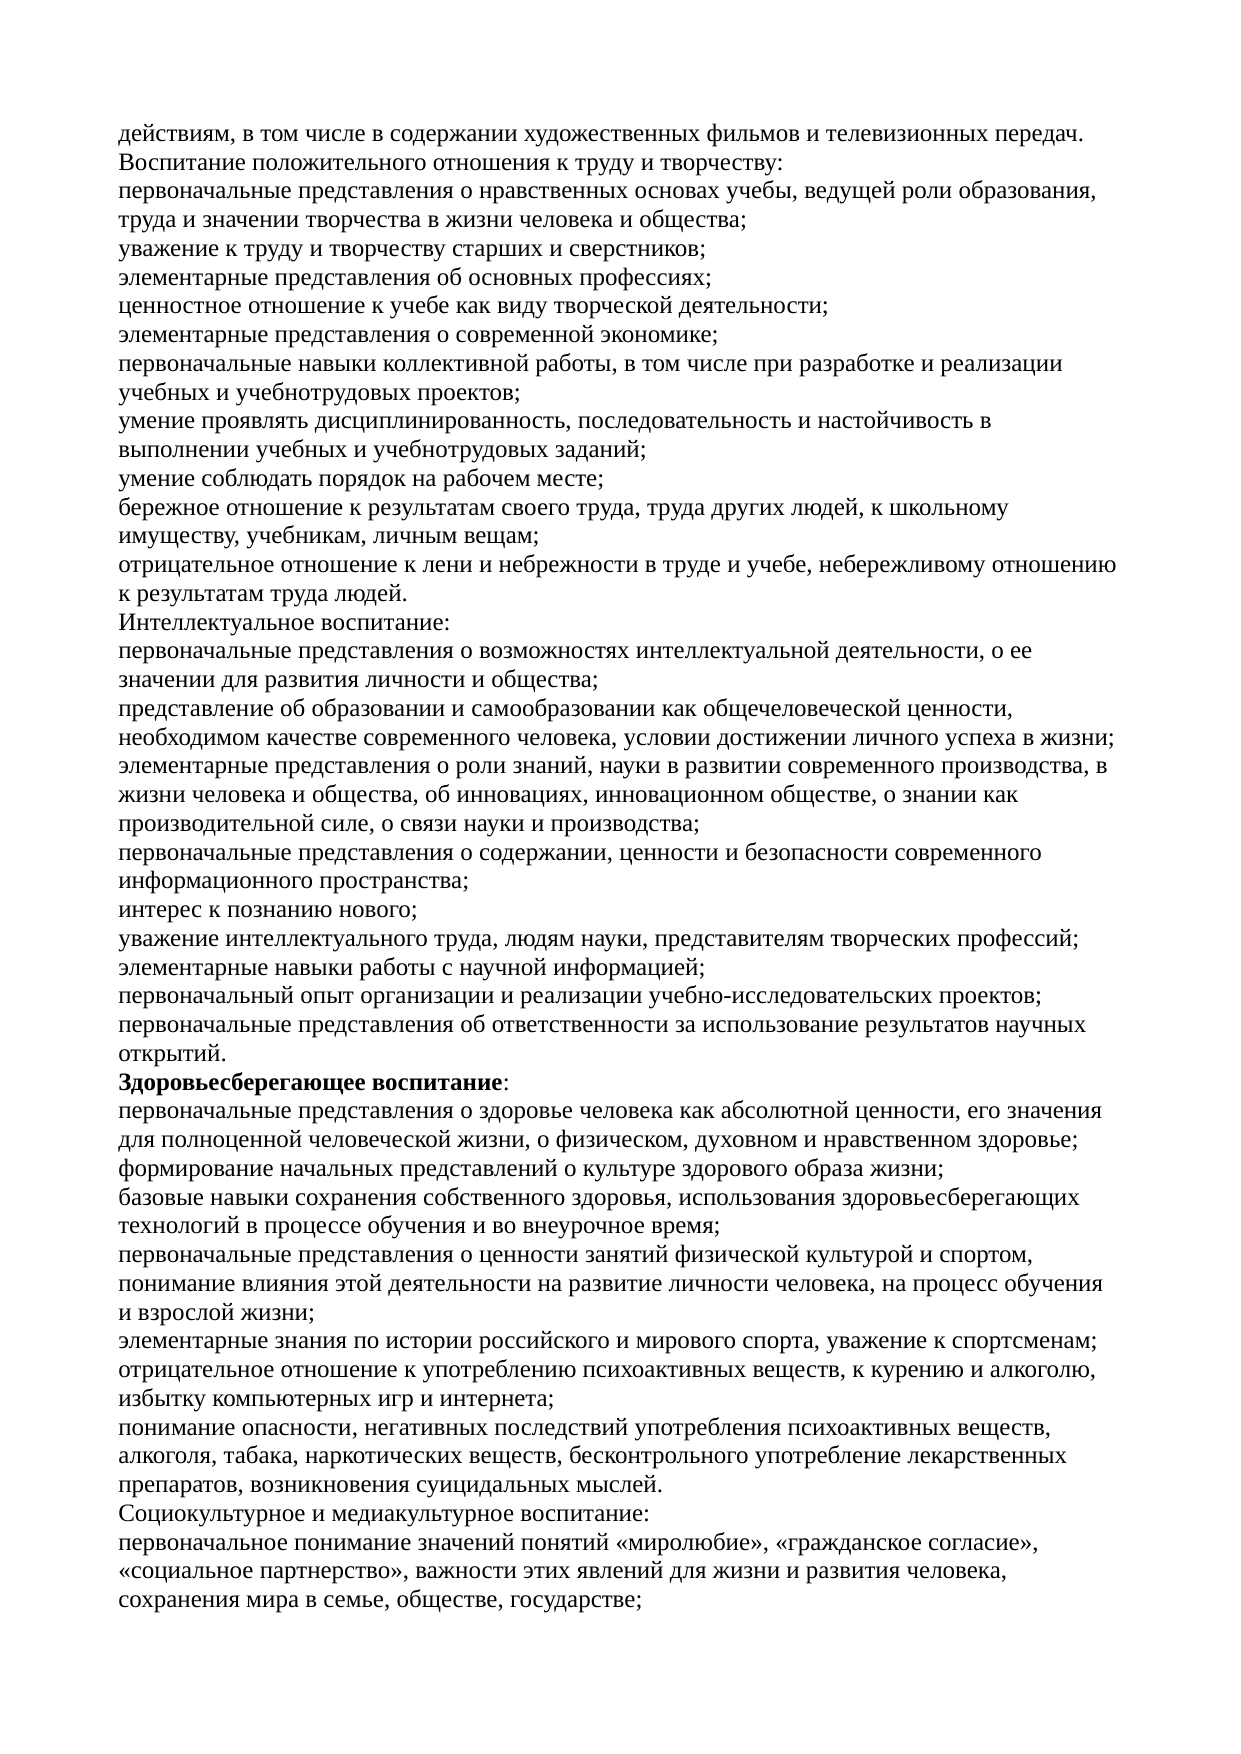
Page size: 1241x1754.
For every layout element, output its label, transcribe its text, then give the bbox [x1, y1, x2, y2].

text элементарные представления об основных профессиях; [118, 262, 1122, 291]
text представление об образовании и самообразовании как общечеловеческой ценности, необходимом качестве современного человека, условии достижении личного успеха в жизни; [118, 693, 1122, 751]
text элементарные представления о роли знаний, науки в развитии современного производства, в жизни человека и общества, об инновациях, инновационном обществе, о знании как производительной силе, о связи науки и производства; [118, 751, 1122, 837]
text первоначальный опыт организации и реализации учебно-исследовательских проектов; [118, 981, 1122, 1009]
text Интеллектуальное воспитание: [118, 607, 1122, 636]
text отрицательное отношение к лени и небрежности в труде и учебе, небережливому отношению к результатам труда людей. [118, 549, 1122, 607]
text первоначальные навыки коллективной работы, в том числе при разработке и реализации учебных и учебно­трудовых проектов; [118, 348, 1122, 406]
text понимание опасности, негативных последствий употребления психоактивных веществ, алкоголя, табака, наркотических веществ, бесконтрольного употребление лекарственных препаратов, возникновения суицидальных мыслей. [118, 1412, 1122, 1498]
text первоначальные представления о здоровье человека как абсолютной ценности, его значения для полноценной человеческой жизни, о физическом, духовном и нравственном здоровье; [118, 1096, 1122, 1153]
text Социокультурное и медиакультурное воспитание: [118, 1498, 1122, 1527]
text первоначальные представления об ответственности за использование результатов научных открытий. [118, 1009, 1122, 1067]
text элементарные представления о современной экономике; [118, 319, 1122, 348]
text первоначальные представления о ценности занятий физической культурой и спортом, понимание влияния этой деятельности на развитие личности человека, на процесс обучения и взрослой жизни; [118, 1239, 1122, 1326]
text первоначальное понимание значений понятий «миролюбие», «гражданское согласие», «социальное партнерство», важности этих явлений для жизни и развития человека, сохранения мира в семье, обществе, государстве; [118, 1527, 1122, 1613]
text Воспитание положительного отношения к труду и творчеству: [118, 147, 1122, 176]
text элементарные навыки работы с научной информацией; [118, 952, 1122, 981]
text формирование начальных представлений о культуре здорового образа жизни; [118, 1153, 1122, 1182]
text первоначальные представления о нравственных основах учебы, ведущей роли образования, труда и значении творчества в жизни человека и общества; [118, 176, 1122, 233]
text элементарные знания по истории российского и мирового спорта, уважение к спортсменам; [118, 1326, 1122, 1354]
text ценностное отношение к учебе как виду творческой деятельности; [118, 291, 1122, 319]
text уважение интеллектуального труда, людям науки, представителям творческих профессий; [118, 923, 1122, 952]
text умение проявлять дисциплинированность, последовательность и настойчивость в выполнении учебных и учебно­трудовых заданий; [118, 406, 1122, 463]
text первоначальные представления о возможностях интеллектуальной деятельности, о ее значении для развития личности и общества; [118, 636, 1122, 693]
text Здоровьесберегающее воспитание: [118, 1067, 1122, 1096]
text бережное отношение к результатам своего труда, труда других людей, к школьному имуществу, учебникам, личным вещам; [118, 492, 1122, 549]
text действиям, в том числе в содержании художественных фильмов и телевизионных передач. [118, 118, 1122, 147]
text базовые навыки сохранения собственного здоровья, использования здоровьесберегающих технологий в процессе обучения и во внеурочное время; [118, 1182, 1122, 1239]
text интерес к познанию нового; [118, 894, 1122, 923]
text умение соблюдать порядок на рабочем месте; [118, 463, 1122, 492]
text отрицательное отношение к употреблению психоактивных веществ, к курению и алкоголю, избытку компьютерных игр и интернета; [118, 1354, 1122, 1412]
text первоначальные представления о содержании, ценности и безопасности современного информационного пространства; [118, 837, 1122, 894]
text уважение к труду и творчеству старших и сверстников; [118, 233, 1122, 262]
